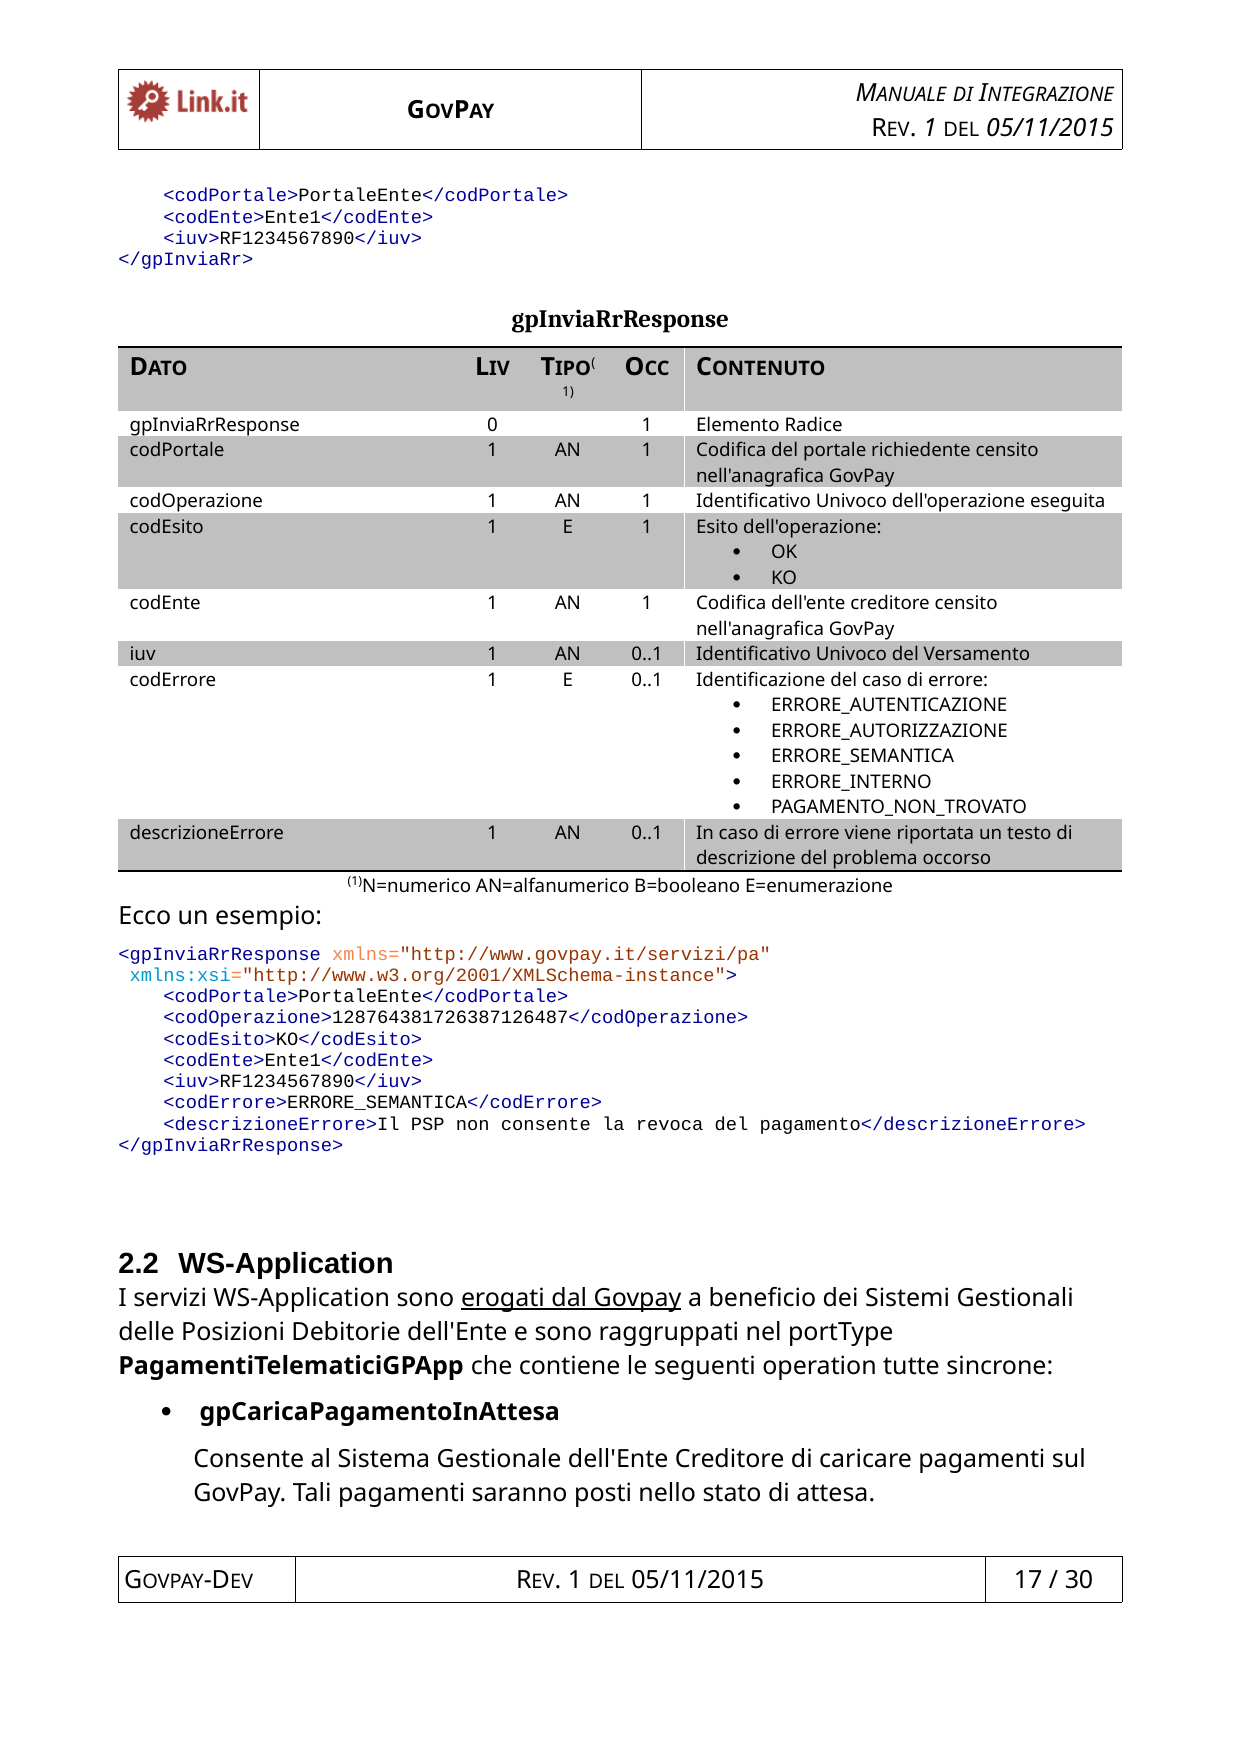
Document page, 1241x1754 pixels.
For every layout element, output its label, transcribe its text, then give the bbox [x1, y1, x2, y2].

text <descrizioneErrore>Il PSP non consente la revoca del pagamento</descrizioneErrore> </gpInviaRrResponse> [118, 1114, 1122, 1157]
table_cell iuv [118, 641, 458, 666]
table_cell codOperazione [118, 488, 458, 513]
table_cell 1 [458, 819, 526, 870]
text Consente al Sistema Gestionale dell'Ente Creditore di caricare pagamenti sul GovPay. Tali pagamenti saranno posti nello stato di attesa. [193, 1441, 1122, 1509]
table_cell Esito dell'operazione: OK KO [685, 513, 1122, 589]
table_cell Identificazione del caso di errore: ERRORE_AUTENTICAZIONE ERRORE_AUTORIZZAZIONE ERRORE_SEMANTICA ERRORE_INTERNO PAGAMENTO_NON_TROVATO [685, 666, 1122, 819]
table_cell AN [526, 590, 609, 641]
table_cell 1 [458, 436, 526, 487]
table_cell 1 [458, 590, 526, 641]
table_cell AN [526, 819, 609, 870]
table_cell AN [526, 436, 609, 487]
table_cell 1 [458, 488, 526, 513]
table_cell Contenuto [685, 348, 1122, 411]
table_cell Liv [458, 348, 526, 411]
table_cell E [526, 666, 609, 819]
table_cell Identificativo Univoco del Versamento [685, 641, 1122, 666]
table_cell codPortale [118, 436, 458, 487]
table_cell Codifica dell'ente creditore censito nell'anagrafica GovPay [685, 590, 1122, 641]
text Ecco un esempio: [118, 898, 1122, 932]
text (1)N=numerico AN=alfanumerico B=booleano E=enumerazione [118, 872, 1122, 898]
table_cell E [526, 513, 609, 589]
table_cell codEsito [118, 513, 458, 589]
text <codPortale>PortaleEnte</codPortale> <codEnte>Ente1</codEnte> <iuv>RF1234567890</iuv> </gpInviaRr> [118, 186, 1122, 271]
table_cell Elemento Radice [685, 411, 1122, 436]
table_cell 0..1 [609, 641, 684, 666]
table_cell AN [526, 488, 609, 513]
table_cell descrizioneErrore [118, 819, 458, 870]
table_cell Dato [118, 348, 458, 411]
table_cell 1 [609, 488, 684, 513]
table_header gpInviaRrResponse [118, 305, 1122, 346]
table_cell Identificativo Univoco dell'operazione eseguita [685, 488, 1122, 513]
table_cell 1 [609, 590, 684, 641]
table_cell In caso di errore viene riportata un testo di descrizione del problema occorso [685, 819, 1122, 870]
table_cell 1 [609, 411, 684, 436]
table_cell 1 [458, 666, 526, 819]
subtitle WS-Application [118, 1246, 1122, 1279]
table_cell Occ [609, 348, 684, 411]
table_cell 0..1 [609, 819, 684, 870]
table_cell gpInviaRrResponse [118, 411, 458, 436]
table_cell 0..1 [609, 666, 684, 819]
table_cell Codifica del portale richiedente censito nell'anagrafica GovPay [685, 436, 1122, 487]
table_cell 1 [458, 513, 526, 589]
table_cell 1 [458, 641, 526, 666]
list gpCaricaPagamentoInAttesa [162, 1394, 1122, 1428]
table_cell [526, 411, 609, 436]
table_cell 0 [458, 411, 526, 436]
text <gpInviaRrResponse xmlns="http://www.govpay.it/servizi/pa" xmlns:xsi="http://www.w3.org/2001/XMLSchema-instance"> <codPortale>PortaleEnte</codPortale> <codOperazione>128764381726387126487</codOperazione> <codEsito>KO</codEsito> <codEnte>Ente1</codEnte> <iuv>RF1234567890</iuv> <codErrore>ERRORE_SEMANTICA</codErrore> [118, 944, 1122, 1114]
table_cell codErrore [118, 666, 458, 819]
table_cell 1 [609, 513, 684, 589]
table_cell 1 [609, 436, 684, 487]
table_cell AN [526, 641, 609, 666]
text I servizi WS-Application sono erogati dal Govpay a beneficio dei Sistemi Gestionali delle Posizioni Debitorie dell'Ente e sono raggruppati nel portType PagamentiTelematiciGPApp che contiene le seguenti operation tutte sincrone: [118, 1279, 1122, 1382]
table_cell Tipo(1) [526, 348, 609, 411]
table_cell codEnte [118, 590, 458, 641]
picture [123, 75, 254, 128]
